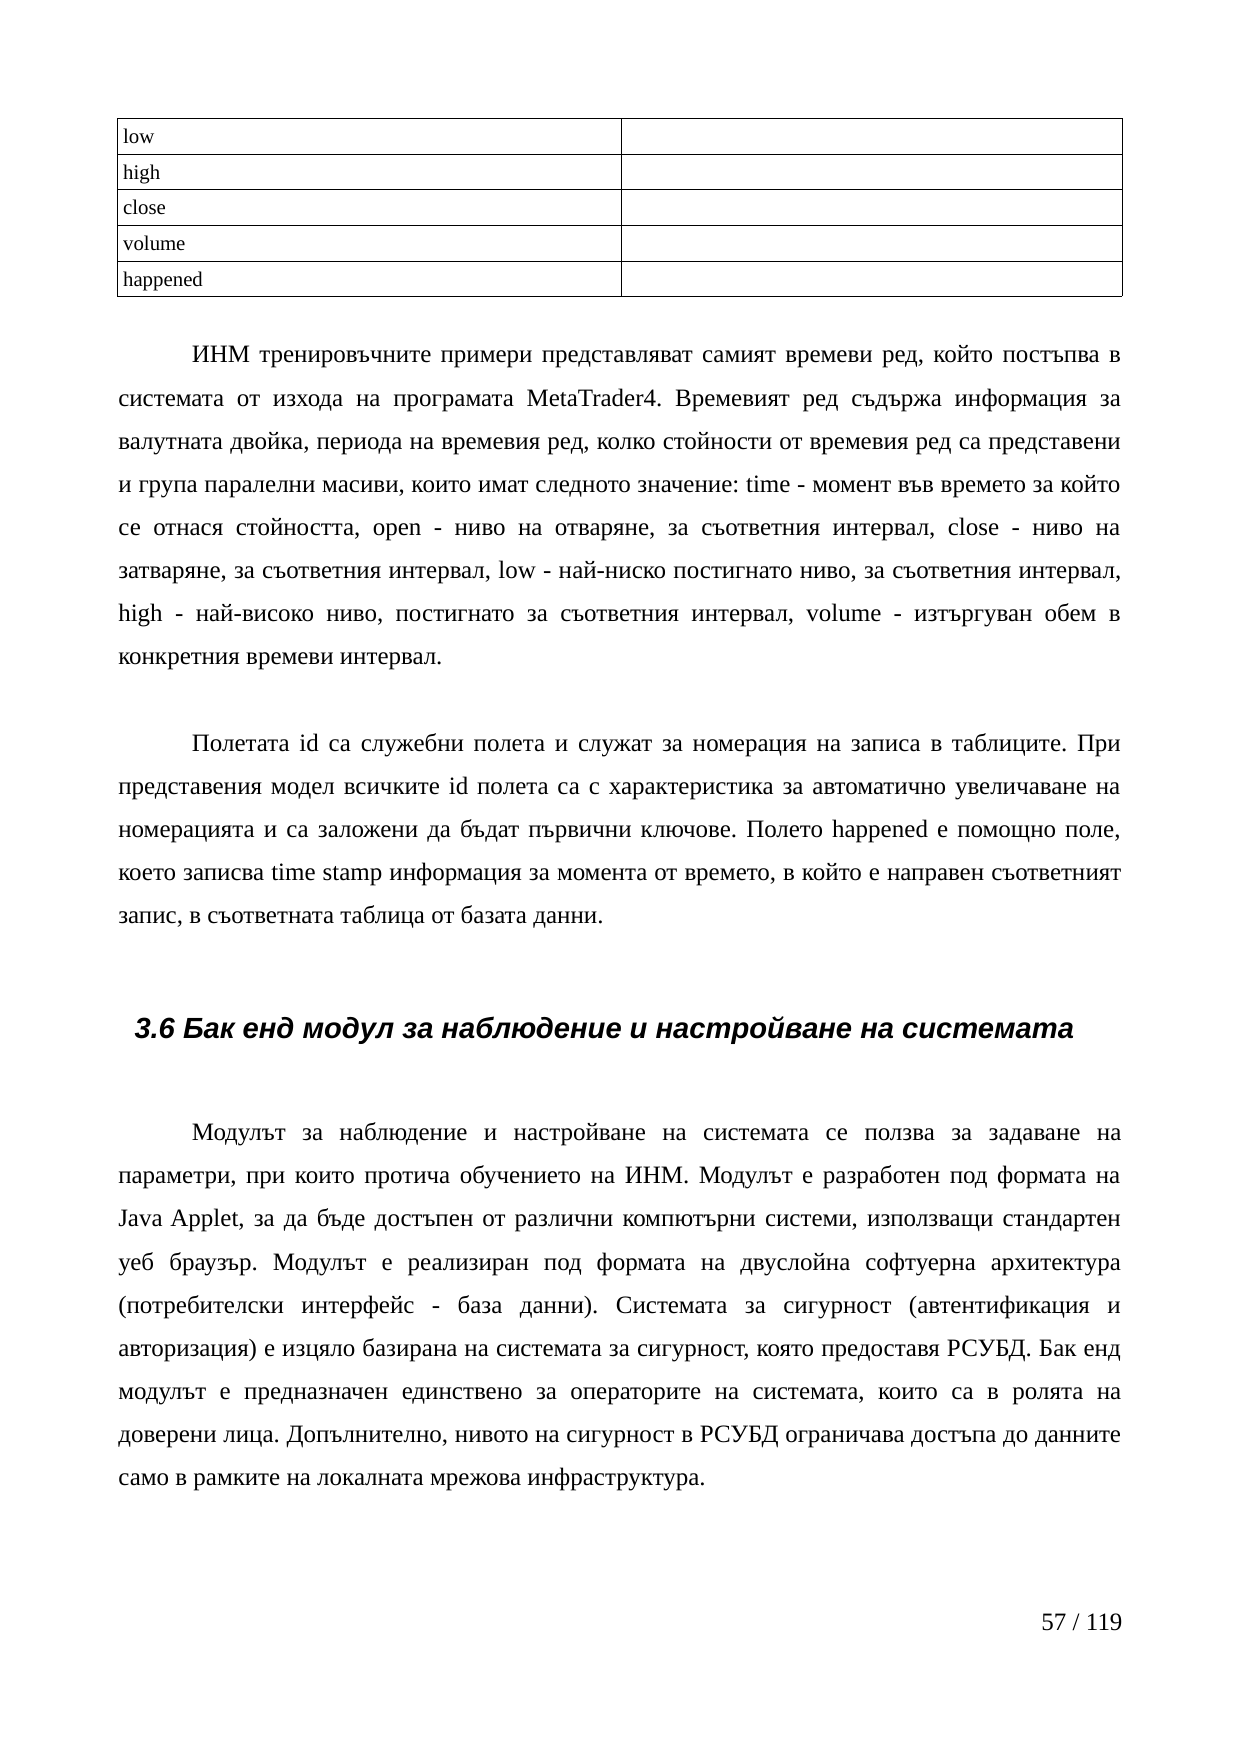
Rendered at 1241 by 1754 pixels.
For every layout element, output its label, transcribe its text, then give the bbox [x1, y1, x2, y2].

table_cell close [118, 190, 621, 225]
table_cell [622, 190, 1122, 225]
text Полетата id са служебни полета и служат за номерация на записа в таблиците. При представения модел всичките id полета са с характеристика за автоматично увеличаване на номерацията и са заложени да бъдат първични ключове. Полето happened е помощно поле, което записва time stamp информация за момента от времето, в който е направен съответният запис, в съответната таблица от базата данни. [118, 728, 1122, 929]
table_cell [622, 226, 1122, 261]
text ИНМ тренировъчните примери представляват самият времеви ред, който постъпва в системата от изхода на програмата MetaTrader4. Времевият ред съдържа информация за валутната двойка, периода на времевия ред, колко стойности от времевия ред са представени и група паралелни масиви, които имат следното значение: time - момент във времето за който се отнася стойността, open - ниво на отваряне, за съответния интервал, close - ниво на затваряне, за съответния интервал, low - най-ниско постигнато ниво, за съответния интервал, high ­- най-високо ниво, постигнато за съответния интервал, volume - изтъргуван обем в конкретния времеви интервал. [118, 339, 1122, 670]
table_cell volume [118, 226, 621, 261]
table_cell happened [118, 262, 621, 296]
table_cell high [118, 155, 621, 189]
table_cell [622, 155, 1122, 189]
text Модулът за наблюдение и настройване на системата се ползва за задаване на параметри, при които протича обучението на ИНМ. Модулът е разработен под формата на Java Applet, за да бъде достъпен от различни компютърни системи, използващи стандартен уеб браузър. Модулът е реализиран под формата на двуслойна софтуерна архитектура (потребителски интерфейс - база данни). Системата за сигурност (автентификация и авторизация) е изцяло базирана на системата за сигурност, която предоставя РСУБД. Бак енд модулът е предназначен единствено за операторите на системата, които са в ролята на доверени лица. Допълнително, нивото на сигурност в РСУБД ограничава достъпа до данните само в рамките на локалната мрежова инфраструктура. [118, 1117, 1122, 1491]
table_cell low [118, 119, 621, 154]
table_cell [622, 262, 1122, 296]
table_cell [622, 119, 1122, 154]
subtitle 3.6 Бак енд модул за наблюдение и настройване на системата [118, 1011, 1122, 1045]
